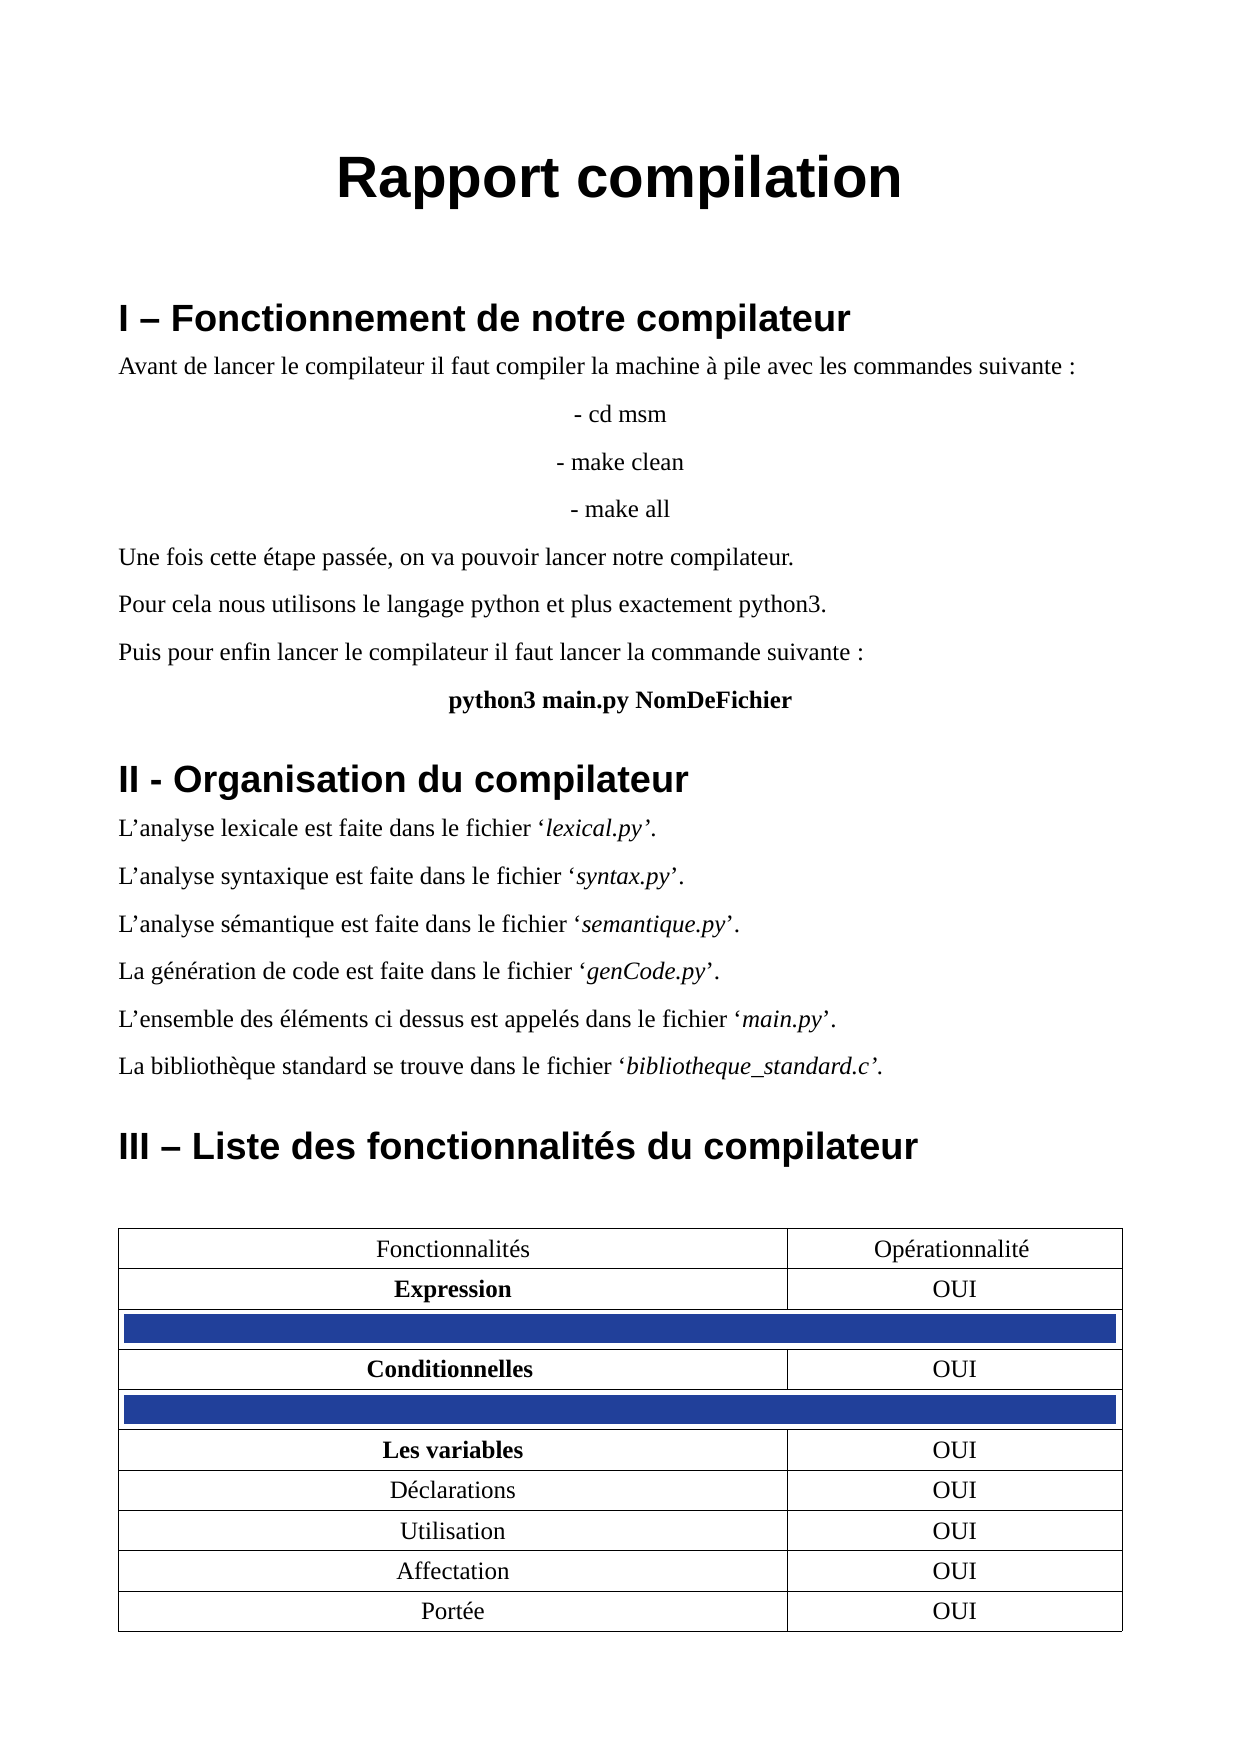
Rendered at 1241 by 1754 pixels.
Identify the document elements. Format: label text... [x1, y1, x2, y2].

table_cell OUI [788, 1269, 1122, 1308]
table_cell Expression [119, 1269, 787, 1308]
table_cell Portée [119, 1592, 787, 1631]
text - cd msm [118, 399, 1122, 428]
table_header Fonctionnalités [119, 1229, 787, 1268]
table_cell OUI [788, 1592, 1122, 1631]
table_cell OUI [788, 1551, 1122, 1591]
title Rapport compilation [118, 143, 1122, 210]
table_header Opérationnalité [788, 1229, 1122, 1268]
text L’ensemble des éléments ci dessus est appelés dans le fichier ‘main.py’. [118, 1004, 1122, 1033]
subtitle I – Fonctionnement de notre compilateur [118, 295, 1122, 339]
text Puis pour enfin lancer le compilateur il faut lancer la commande suivante : [118, 637, 1122, 666]
table_cell [119, 1390, 1122, 1429]
table_cell [119, 1310, 1122, 1349]
text La bibliothèque standard se trouve dans le fichier ‘bibliotheque_standard.c’. [118, 1051, 1122, 1080]
text L’analyse lexicale est faite dans le fichier ‘lexical.py’. [118, 813, 1122, 842]
table_cell OUI [788, 1430, 1122, 1470]
text Pour cela nous utilisons le langage python et plus exactement python3. [118, 589, 1122, 618]
text - make all [118, 494, 1122, 523]
table_cell Déclarations [119, 1471, 787, 1510]
table_cell OUI [788, 1511, 1122, 1550]
table_cell OUI [788, 1350, 1122, 1389]
table_cell Utilisation [119, 1511, 787, 1550]
text L’analyse sémantique est faite dans le fichier ‘semantique.py’. [118, 909, 1122, 937]
subtitle II - Organisation du compilateur [118, 757, 1122, 801]
table_cell Les variables [119, 1430, 787, 1470]
text - make clean [118, 447, 1122, 475]
text L’analyse syntaxique est faite dans le fichier ‘syntax.py’. [118, 861, 1122, 890]
table_cell Affectation [119, 1551, 787, 1591]
text python3 main.py NomDeFichier [118, 685, 1122, 713]
table_cell Conditionnelles [119, 1350, 787, 1389]
text Une fois cette étape passée, on va pouvoir lancer notre compilateur. [118, 542, 1122, 571]
text Avant de lancer le compilateur il faut compiler la machine à pile avec les commandes suivante : [118, 351, 1122, 380]
table_cell OUI [788, 1471, 1122, 1510]
text La génération de code est faite dans le fichier ‘genCode.py’. [118, 956, 1122, 985]
subtitle III – Liste des fonctionnalités du compilateur [118, 1124, 1122, 1168]
